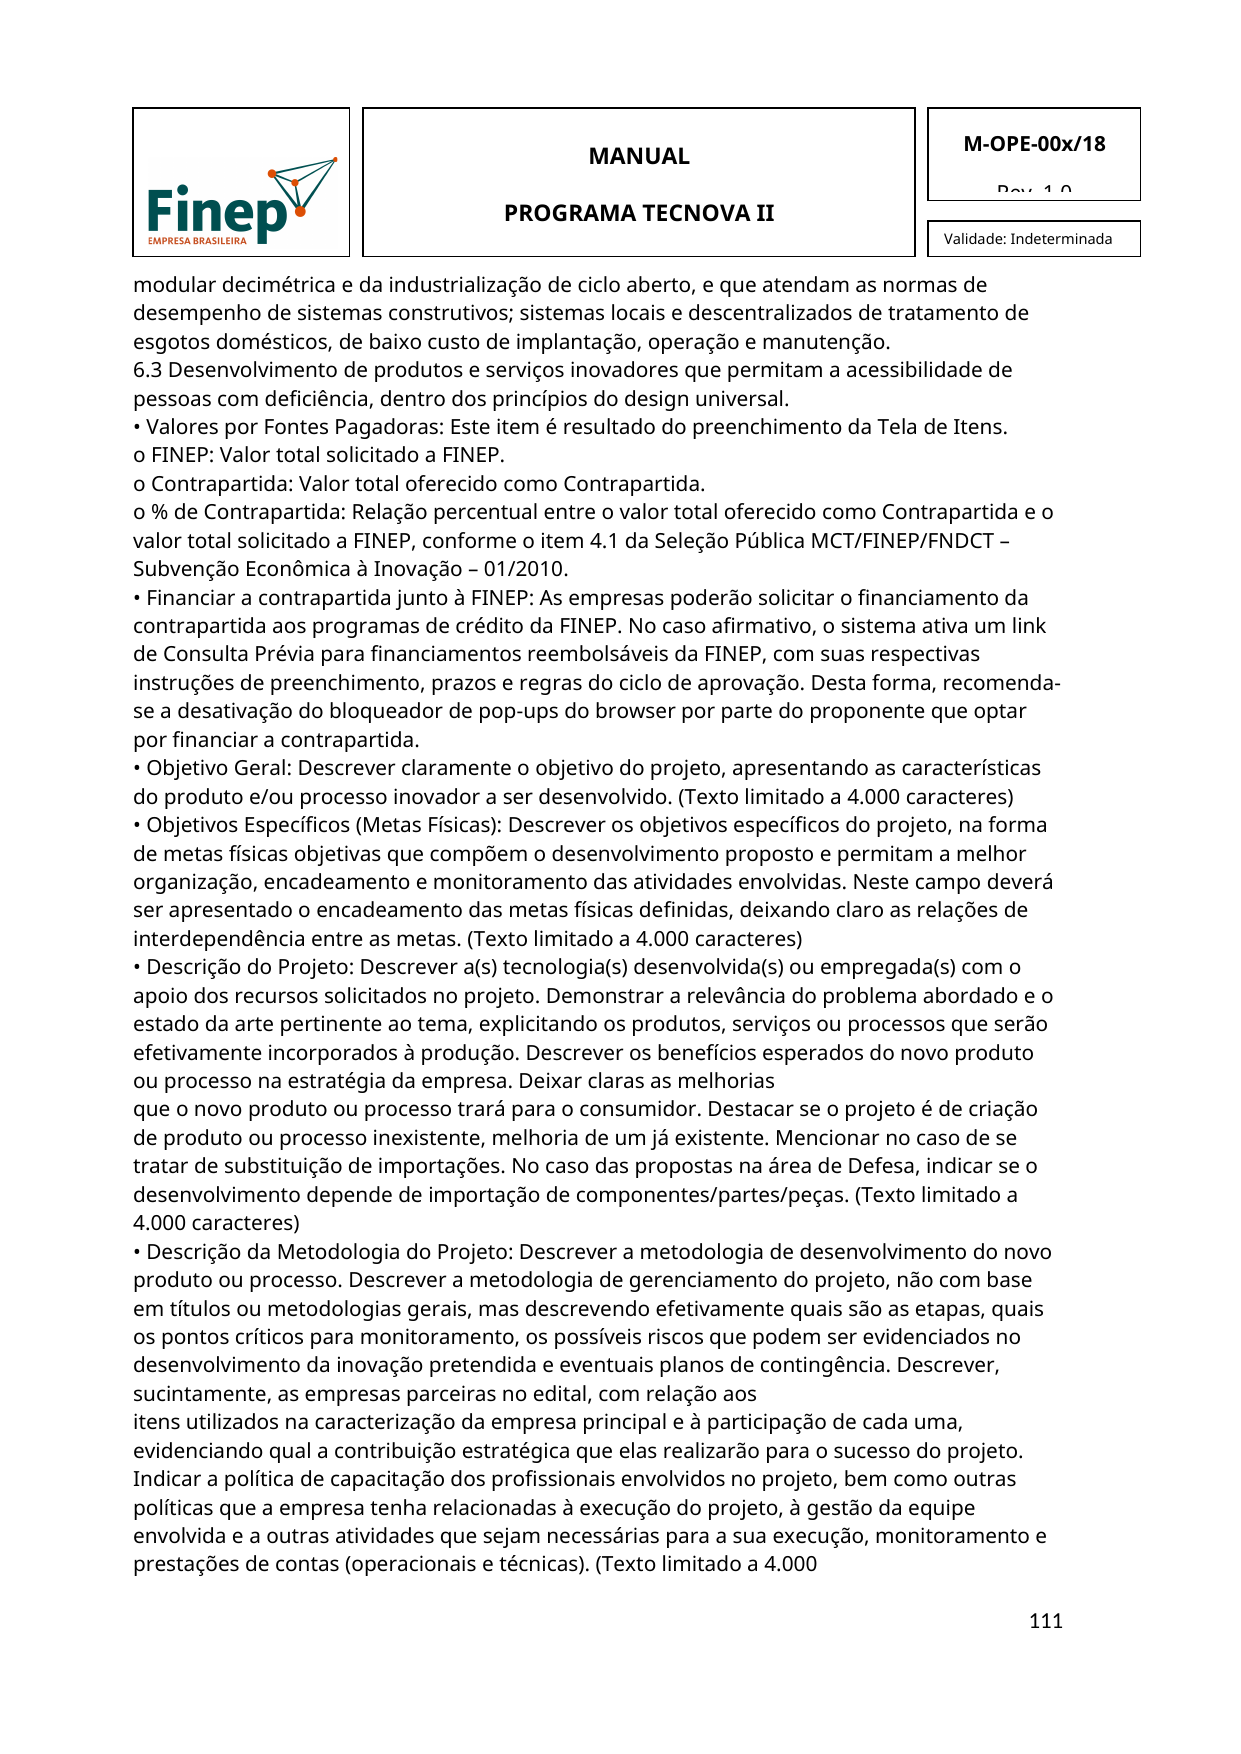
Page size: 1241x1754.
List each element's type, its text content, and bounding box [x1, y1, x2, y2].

text modular decimétrica e da industrialização de ciclo aberto, e que atendam as normas de desempenho de sistemas construtivos; sistemas locais e descentralizados de tratamento de esgotos domésticos, de baixo custo de implantação, operação e manutenção. [133, 270, 1063, 355]
text o FINEP: Valor total solicitado a FINEP. [133, 441, 1063, 469]
text • Financiar a contrapartida junto à FINEP: As empresas poderão solicitar o financiamento da contrapartida aos programas de crédito da FINEP. No caso afirmativo, o sistema ativa um link de Consulta Prévia para financiamentos reembolsáveis da FINEP, com suas respectivas instruções de preenchimento, prazos e regras do ciclo de aprovação. Desta forma, recomenda-se a desativação do bloqueador de pop-ups do browser por parte do proponente que optar por financiar a contrapartida. [133, 583, 1063, 753]
text itens utilizados na caracterização da empresa principal e à participação de cada uma, evidenciando qual a contribuição estratégica que elas realizarão para o sucesso do projeto. Indicar a política de capacitação dos profissionais envolvidos no projeto, bem como outras políticas que a empresa tenha relacionadas à execução do projeto, à gestão da equipe envolvida e a outras atividades que sejam necessárias para a sua execução, monitoramento e prestações de contas (operacionais e técnicas). (Texto limitado a 4.000 [133, 1407, 1063, 1578]
text o Contrapartida: Valor total oferecido como Contrapartida. [133, 469, 1063, 497]
text • Valores por Fontes Pagadoras: Este item é resultado do preenchimento da Tela de Itens. [133, 412, 1063, 441]
text 6.3 Desenvolvimento de produtos e serviços inovadores que permitam a acessibilidade de pessoas com deficiência, dentro dos princípios do design universal. [133, 355, 1063, 412]
text • Descrição do Projeto: Descrever a(s) tecnologia(s) desenvolvida(s) ou empregada(s) com o apoio dos recursos solicitados no projeto. Demonstrar a relevância do problema abordado e o estado da arte pertinente ao tema, explicitando os produtos, serviços ou processos que serão efetivamente incorporados à produção. Descrever os benefícios esperados do novo produto ou processo na estratégia da empresa. Deixar claras as melhorias [133, 952, 1063, 1094]
text o % de Contrapartida: Relação percentual entre o valor total oferecido como Contrapartida e o valor total solicitado a FINEP, conforme o item 4.1 da Seleção Pública MCT/FINEP/FNDCT – Subvenção Econômica à Inovação – 01/2010. [133, 497, 1063, 583]
text que o novo produto ou processo trará para o consumidor. Destacar se o projeto é de criação de produto ou processo inexistente, melhoria de um já existente. Mencionar no caso de se tratar de substituição de importações. No caso das propostas na área de Defesa, indicar se o desenvolvimento depende de importação de componentes/partes/peças. (Texto limitado a 4.000 caracteres) [133, 1094, 1063, 1237]
text • Objetivos Específicos (Metas Físicas): Descrever os objetivos específicos do projeto, na forma de metas físicas objetivas que compõem o desenvolvimento proposto e permitam a melhor organização, encadeamento e monitoramento das atividades envolvidas. Neste campo deverá ser apresentado o encadeamento das metas físicas definidas, deixando claro as relações de interdependência entre as metas. (Texto limitado a 4.000 caracteres) [133, 810, 1063, 952]
text • Descrição da Metodologia do Projeto: Descrever a metodologia de desenvolvimento do novo produto ou processo. Descrever a metodologia de gerenciamento do projeto, não com base em títulos ou metodologias gerais, mas descrevendo efetivamente quais são as etapas, quais os pontos críticos para monitoramento, os possíveis riscos que podem ser evidenciados no desenvolvimento da inovação pretendida e eventuais planos de contingência. Descrever, sucintamente, as empresas parceiras no edital, com relação aos [133, 1237, 1063, 1407]
text • Objetivo Geral: Descrever claramente o objetivo do projeto, apresentando as características do produto e/ou processo inovador a ser desenvolvido. (Texto limitado a 4.000 caracteres) [133, 753, 1063, 810]
